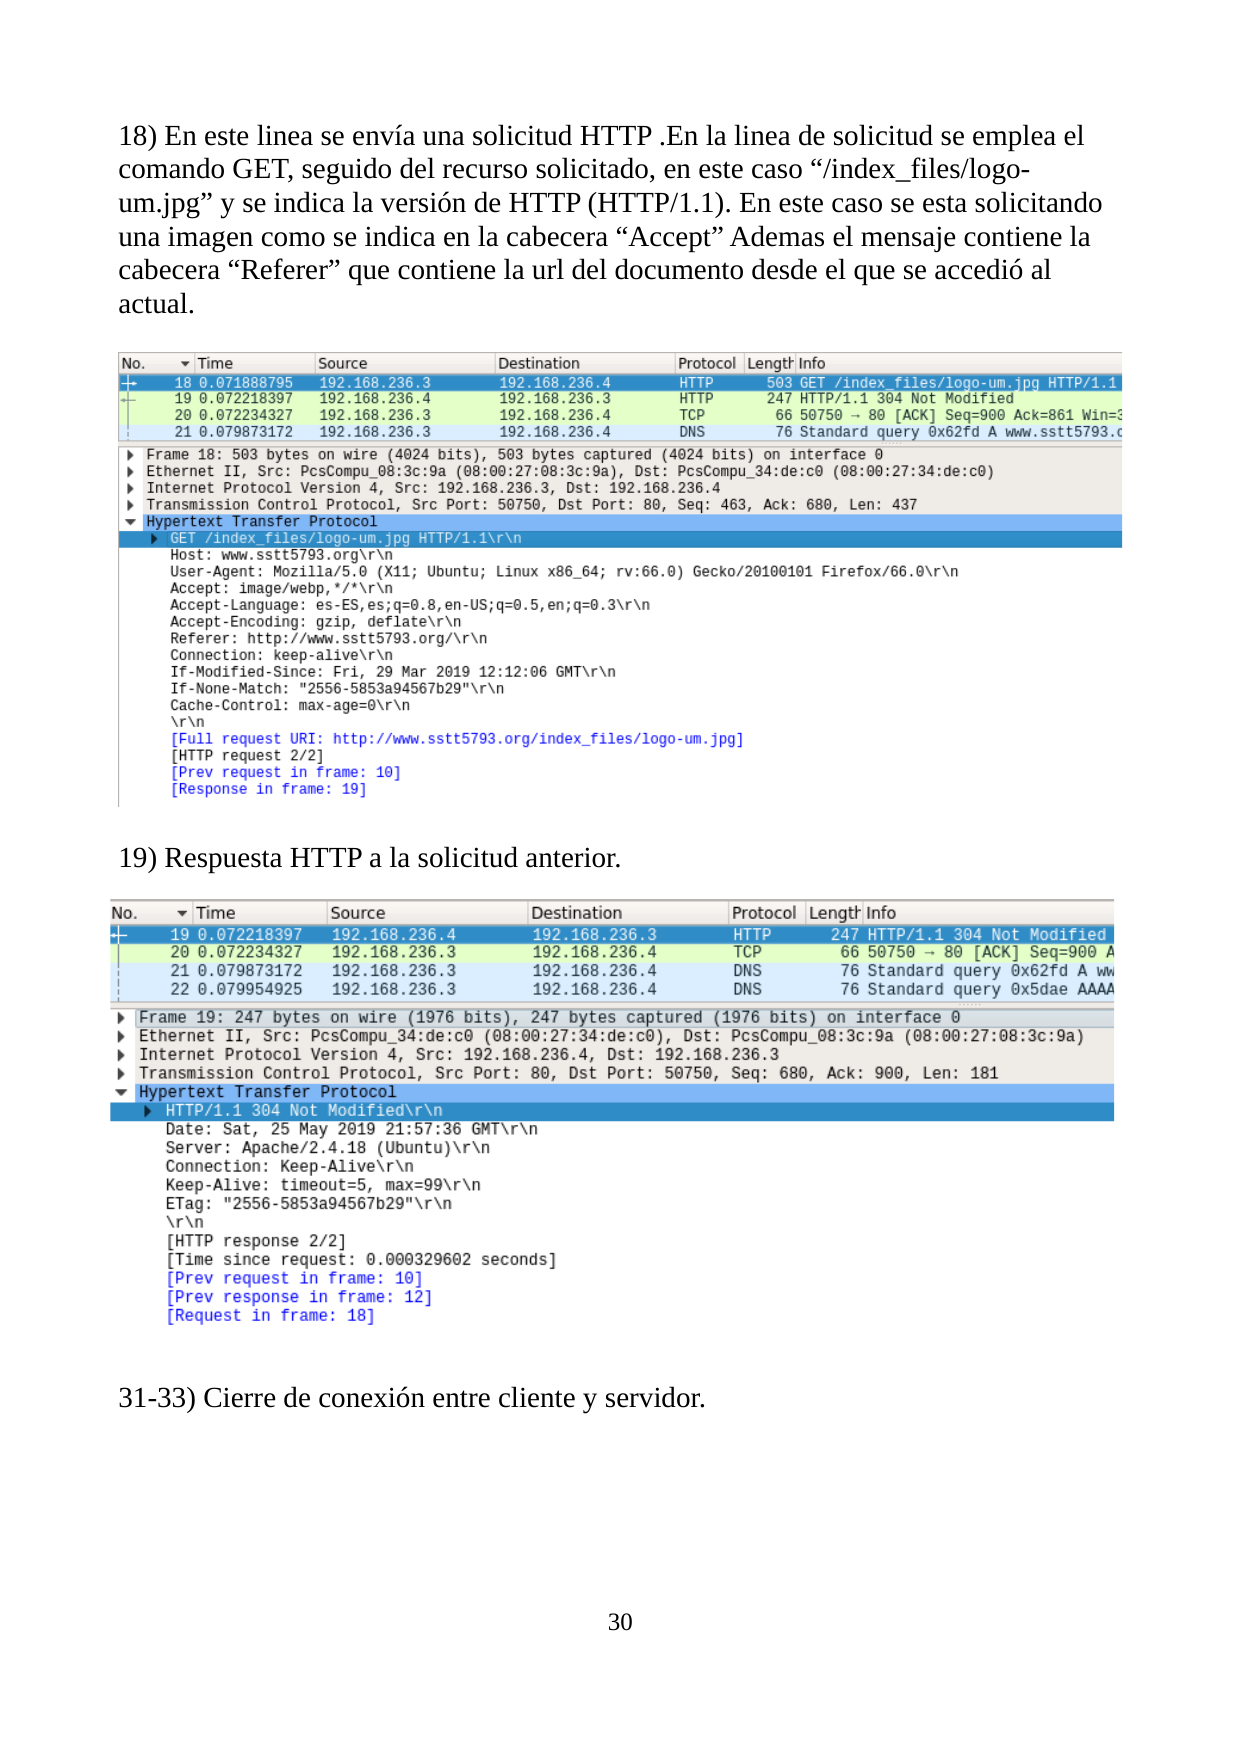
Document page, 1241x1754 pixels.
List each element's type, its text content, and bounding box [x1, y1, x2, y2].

text 31-33) Cierre de conexión entre cliente y servidor. [118, 1380, 1122, 1414]
text 19) Respuesta HTTP a la solicitud anterior. [118, 840, 1122, 874]
picture [110, 899, 1115, 1333]
picture [118, 352, 1123, 807]
text 18) En este linea se envía una solicitud HTTP .En la linea de solicitud se emplea el comando GET, seguido del recurso solicitado, en este caso “/index_files/logo-um.jpg” y se indica la versión de HTTP (HTTP/1.1). En este caso se esta solicitando una imagen como se indica en la cabecera “Accept” Ademas el mensaje contiene la cabecera “Referer” que contiene la url del documento desde el que se accedió al actual. [118, 118, 1122, 319]
